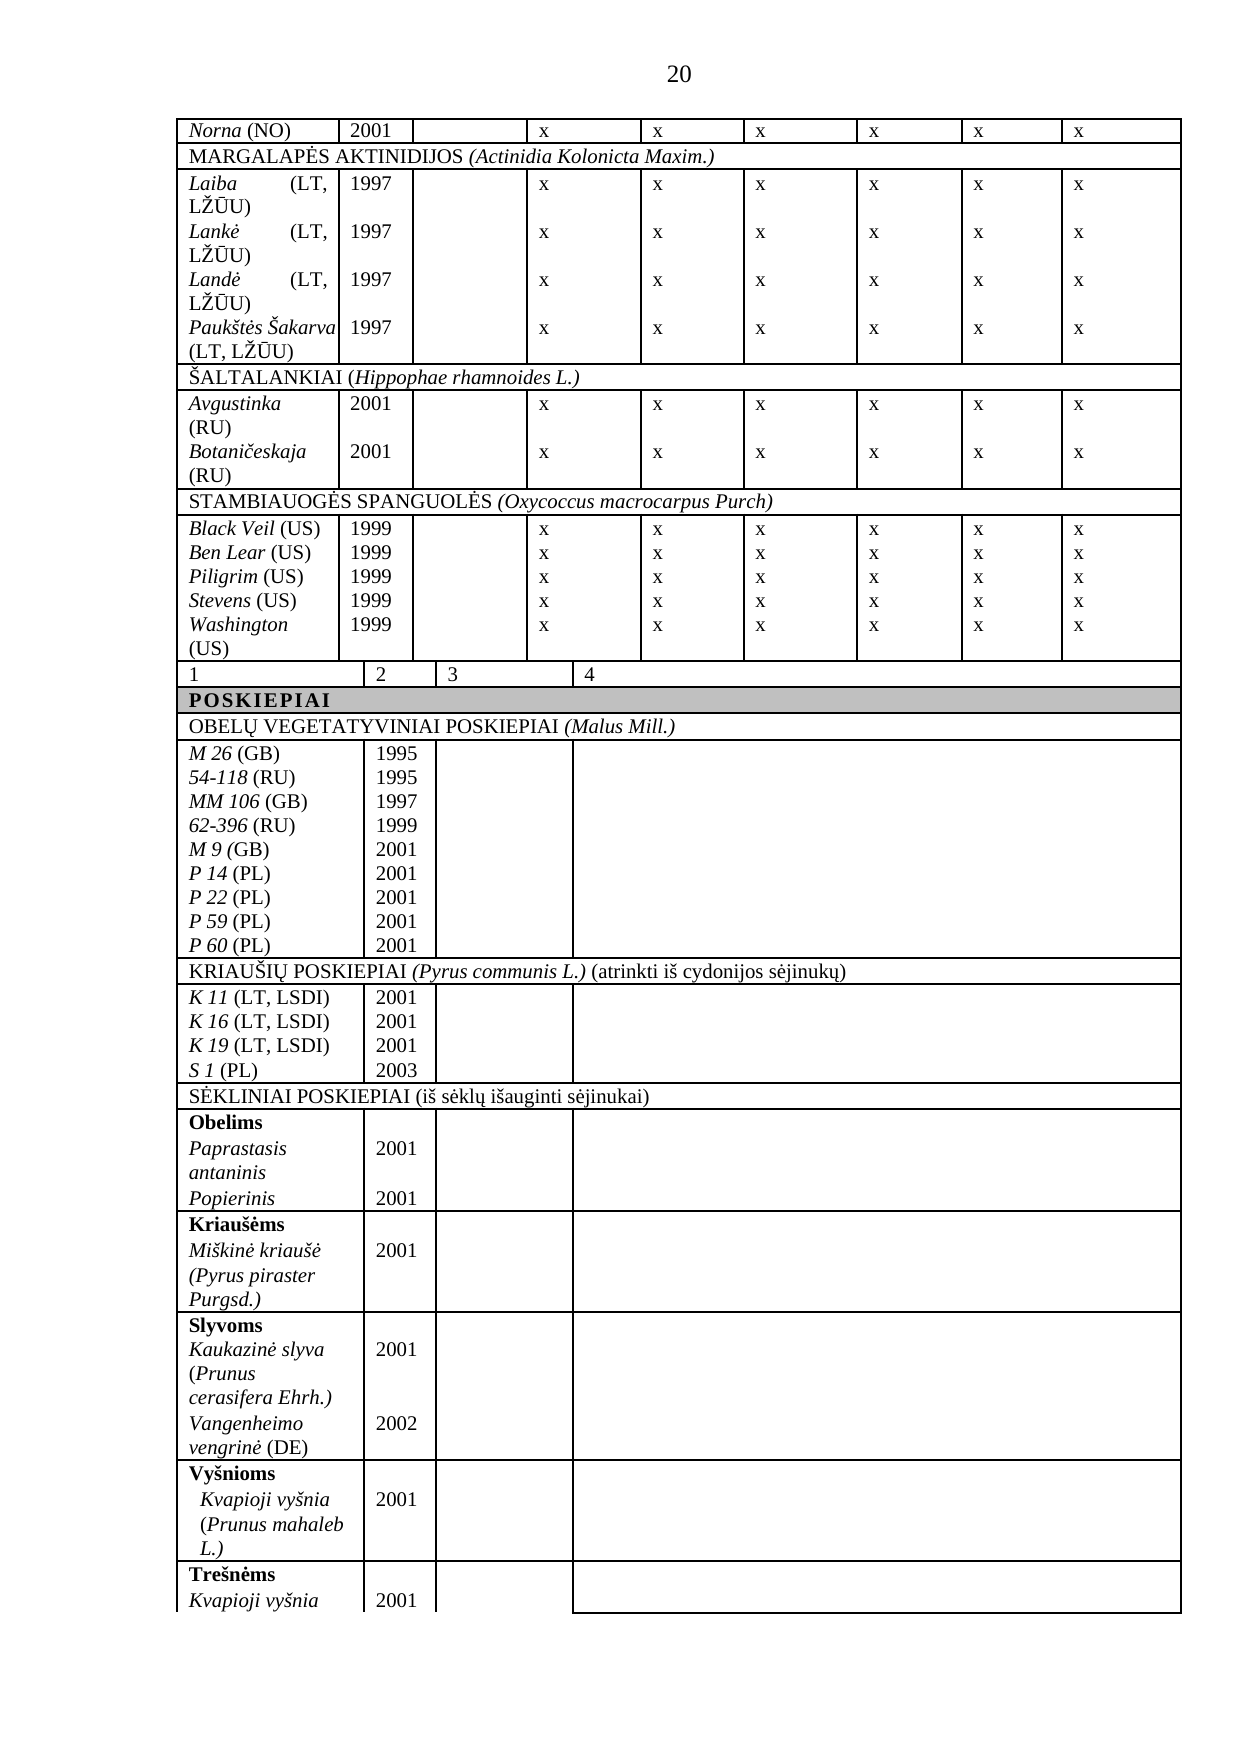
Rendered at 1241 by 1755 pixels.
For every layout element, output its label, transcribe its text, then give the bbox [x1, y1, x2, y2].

table_cell [437, 1562, 572, 1586]
table_cell x [1063, 315, 1180, 363]
table_cell ŠALTALANKIAI (Hippophae rhamnoides L.) [178, 365, 1180, 389]
table_cell x [528, 612, 640, 660]
table_cell Kvapioji vyšnia [178, 1586, 363, 1612]
table_cell 1999 [340, 588, 412, 612]
table_cell MARGALAPĖS AKTINIDIJOS (Actinidia Kolonicta Maxim.) [178, 144, 1180, 168]
table_cell x [528, 516, 640, 540]
table_cell x [858, 540, 961, 564]
table_cell Kriaušėms [178, 1212, 363, 1236]
table_cell [414, 588, 526, 612]
table_cell [437, 985, 572, 1057]
table_cell x [858, 588, 961, 612]
table_cell [414, 315, 526, 363]
table_cell x [1063, 612, 1180, 660]
table_cell Botaničeskaja (RU) [178, 439, 338, 487]
table_cell x [858, 170, 961, 218]
table_cell 3 [437, 662, 572, 686]
table_cell Washington (US) [178, 612, 338, 660]
table_cell x [858, 315, 961, 363]
table_cell x [528, 564, 640, 588]
table_cell [574, 741, 1180, 764]
table_cell P 59 (PL) [178, 909, 363, 933]
table_cell x [642, 391, 743, 439]
table_cell x [528, 439, 640, 487]
table_cell [437, 813, 572, 837]
table_cell x [963, 540, 1061, 564]
table_cell 1995 1997 [365, 765, 435, 813]
table_cell 2001 2001 2001 [365, 985, 435, 1057]
table_cell OBELŲ VEGETATYVINIAI POSKIEPIAI (Malus Mill.) [178, 714, 1180, 738]
table_cell x [858, 391, 961, 439]
table_cell [574, 1110, 1180, 1210]
table_cell 2001 [365, 933, 435, 957]
table_cell [437, 909, 572, 933]
table_cell [414, 170, 526, 218]
table_cell [365, 1313, 435, 1337]
table_cell [365, 1212, 435, 1236]
table_cell x [642, 170, 743, 218]
table_cell P 22 (PL) [178, 885, 363, 909]
table_cell STAMBIAUOGĖS SPANGUOLĖS (Oxycoccus macrocarpus Purch) [178, 490, 1180, 513]
table_cell Obelims [178, 1110, 363, 1134]
table_cell Paprastasis antaninis [178, 1134, 363, 1184]
table_cell x [963, 439, 1061, 487]
table_cell x [745, 612, 856, 660]
table_cell Kvapioji vyšnia (Prunus mahaleb L.) [178, 1485, 363, 1559]
table_cell [437, 1461, 572, 1485]
table_cell 2001 [365, 1134, 435, 1184]
table_cell [437, 1212, 572, 1236]
table_cell [437, 1134, 572, 1184]
table_cell Avgustinka (RU) [178, 391, 338, 439]
table_cell 1999 [340, 612, 412, 660]
table_cell x [745, 516, 856, 540]
table_cell [414, 516, 526, 540]
table_cell Miškinė kriaušė (Pyrus piraster Purgsd.) [178, 1236, 363, 1311]
table_cell Popierinis [178, 1184, 363, 1210]
table_cell Black Veil (US) [178, 516, 338, 540]
table_cell Ben Lear (US) [178, 540, 338, 564]
table_cell [437, 885, 572, 909]
table_cell x [745, 315, 856, 363]
table_cell [574, 985, 1180, 1057]
table_cell [437, 765, 572, 813]
table_cell 2001 [365, 1337, 435, 1409]
table_cell x [642, 540, 743, 564]
table_cell x [745, 564, 856, 588]
table_cell Landė (LT, LŽŪU) [178, 267, 338, 315]
table_cell P 14 (PL) [178, 861, 363, 885]
table_cell [437, 1236, 572, 1311]
table_cell 2001 [365, 1485, 435, 1559]
table_cell x [963, 588, 1061, 612]
table_cell K 11 (LT, LSDI) K 16 (LT, LSDI) K 19 (LT, LSDI) [178, 985, 363, 1057]
table_cell [365, 1461, 435, 1485]
table_cell M 9 (GB) [178, 837, 363, 861]
table_cell x [642, 120, 743, 142]
table_cell x [642, 439, 743, 487]
table_cell x [858, 219, 961, 267]
table_cell [437, 837, 572, 861]
table_cell 1999 [340, 564, 412, 588]
table_cell 1999 [340, 540, 412, 564]
table_cell 1999 [340, 516, 412, 540]
table_cell x [963, 564, 1061, 588]
table_cell [437, 861, 572, 885]
table_cell 1995 [365, 741, 435, 764]
table_cell [437, 1313, 572, 1337]
table_cell 2001 [340, 439, 412, 487]
table_cell Trešnėms [178, 1562, 363, 1586]
table_cell x [1063, 540, 1180, 564]
table_cell x [642, 588, 743, 612]
table_cell [574, 1461, 1180, 1559]
table_cell [414, 267, 526, 315]
table_cell SĖKLINIAI POSKIEPIAI (iš sėklų išauginti sėjinukai) [178, 1084, 1180, 1108]
table_cell x [642, 516, 743, 540]
table_cell x [528, 120, 640, 142]
table_cell Vyšnioms [178, 1461, 363, 1485]
table_cell x [963, 219, 1061, 267]
table_cell x [745, 588, 856, 612]
table_cell 2001 [365, 1184, 435, 1210]
table_cell [437, 933, 572, 957]
table_cell Norna (NO) [178, 120, 338, 142]
table_cell x [642, 612, 743, 660]
table_cell x [858, 439, 961, 487]
table_cell [574, 765, 1180, 957]
table_cell [574, 1212, 1180, 1311]
table_cell [574, 1337, 1180, 1459]
table_cell x [745, 391, 856, 439]
table_cell Laiba (LT, LŽŪU) [178, 170, 338, 218]
table_cell [437, 1485, 572, 1559]
table_cell Kaukazinė slyva (Prunus cerasifera Ehrh.) [178, 1337, 363, 1409]
table_cell 4 [574, 662, 1180, 686]
table_cell x [963, 120, 1061, 142]
table_cell 2001 [365, 1586, 435, 1612]
table_cell 1997 [340, 267, 412, 315]
table_cell 2001 [365, 1236, 435, 1311]
table_cell [414, 219, 526, 267]
table_cell x [528, 540, 640, 564]
table_cell 2003 [365, 1058, 435, 1082]
table_cell x [642, 564, 743, 588]
table_cell Vangenheimo vengrinė (DE) [178, 1409, 363, 1459]
table_cell x [745, 120, 856, 142]
table_cell x [642, 267, 743, 315]
table_cell x [1063, 219, 1180, 267]
table_cell 62-396 (RU) [178, 813, 363, 837]
table_cell [365, 1110, 435, 1134]
table_cell Slyvoms [178, 1313, 363, 1337]
table_cell 54-118 (RU) MM 106 (GB) [178, 765, 363, 813]
table_cell Lankė (LT, LŽŪU) [178, 219, 338, 267]
table_cell x [858, 267, 961, 315]
table_cell 2001 [365, 837, 435, 861]
table_cell Piligrim (US) [178, 564, 338, 588]
table_cell x [528, 391, 640, 439]
table_cell x [963, 612, 1061, 660]
table_cell [414, 540, 526, 564]
table_cell x [963, 267, 1061, 315]
table_cell x [1063, 588, 1180, 612]
table_cell [414, 120, 526, 142]
table_cell POSKIEPIAI [178, 688, 1180, 712]
table_cell x [1063, 516, 1180, 540]
table_cell x [528, 315, 640, 363]
table_cell 1997 [340, 315, 412, 363]
table_cell x [1063, 267, 1180, 315]
table_cell [437, 1586, 572, 1612]
table_cell x [1063, 439, 1180, 487]
table_cell x [745, 267, 856, 315]
table_cell P 60 (PL) [178, 933, 363, 957]
table_cell Paukštės Šakarva (LT, LŽŪU) [178, 315, 338, 363]
table_cell x [745, 439, 856, 487]
table_cell [437, 1110, 572, 1134]
table_cell x [1063, 391, 1180, 439]
table_cell [437, 1184, 572, 1210]
table_cell x [1063, 564, 1180, 588]
table_cell x [963, 516, 1061, 540]
table_cell [437, 1409, 572, 1459]
table_cell x [858, 120, 961, 142]
table_cell [414, 391, 526, 439]
table_cell 2 [365, 662, 435, 686]
table_cell [574, 1313, 1180, 1337]
table_cell x [528, 267, 640, 315]
table_cell [414, 612, 526, 660]
table_cell 2001 [365, 861, 435, 885]
table_cell x [963, 315, 1061, 363]
table_cell 2002 [365, 1409, 435, 1459]
table_cell Stevens (US) [178, 588, 338, 612]
table_cell [437, 741, 572, 764]
table_cell 1997 [340, 170, 412, 218]
table_cell 1997 [340, 219, 412, 267]
table_cell x [528, 219, 640, 267]
table_cell 2001 [340, 120, 412, 142]
table_cell x [1063, 120, 1180, 142]
table_cell x [745, 219, 856, 267]
table_cell [365, 1562, 435, 1586]
table_cell S 1 (PL) [178, 1058, 363, 1082]
table_cell KRIAUŠIŲ POSKIEPIAI (Pyrus communis L.) (atrinkti iš cydonijos sėjinukų) [178, 959, 1180, 983]
table_cell 2001 [340, 391, 412, 439]
table_cell [574, 1058, 1180, 1082]
table_cell x [963, 170, 1061, 218]
table_cell x [642, 315, 743, 363]
table_cell x [858, 564, 961, 588]
table_cell x [858, 612, 961, 660]
table_cell 1999 [365, 813, 435, 837]
table_cell [414, 439, 526, 487]
table_cell x [745, 170, 856, 218]
table_cell M 26 (GB) [178, 741, 363, 764]
table_cell [574, 1562, 1180, 1612]
table_cell x [1063, 170, 1180, 218]
table_cell 2001 [365, 909, 435, 933]
table_cell x [858, 516, 961, 540]
table_cell x [528, 170, 640, 218]
table_cell x [963, 391, 1061, 439]
table_cell 2001 [365, 885, 435, 909]
table_cell x [528, 588, 640, 612]
table_cell [414, 564, 526, 588]
table_cell x [642, 219, 743, 267]
table_cell x [745, 540, 856, 564]
table_cell [437, 1337, 572, 1409]
table_cell [437, 1058, 572, 1082]
table_cell 1 [178, 662, 363, 686]
